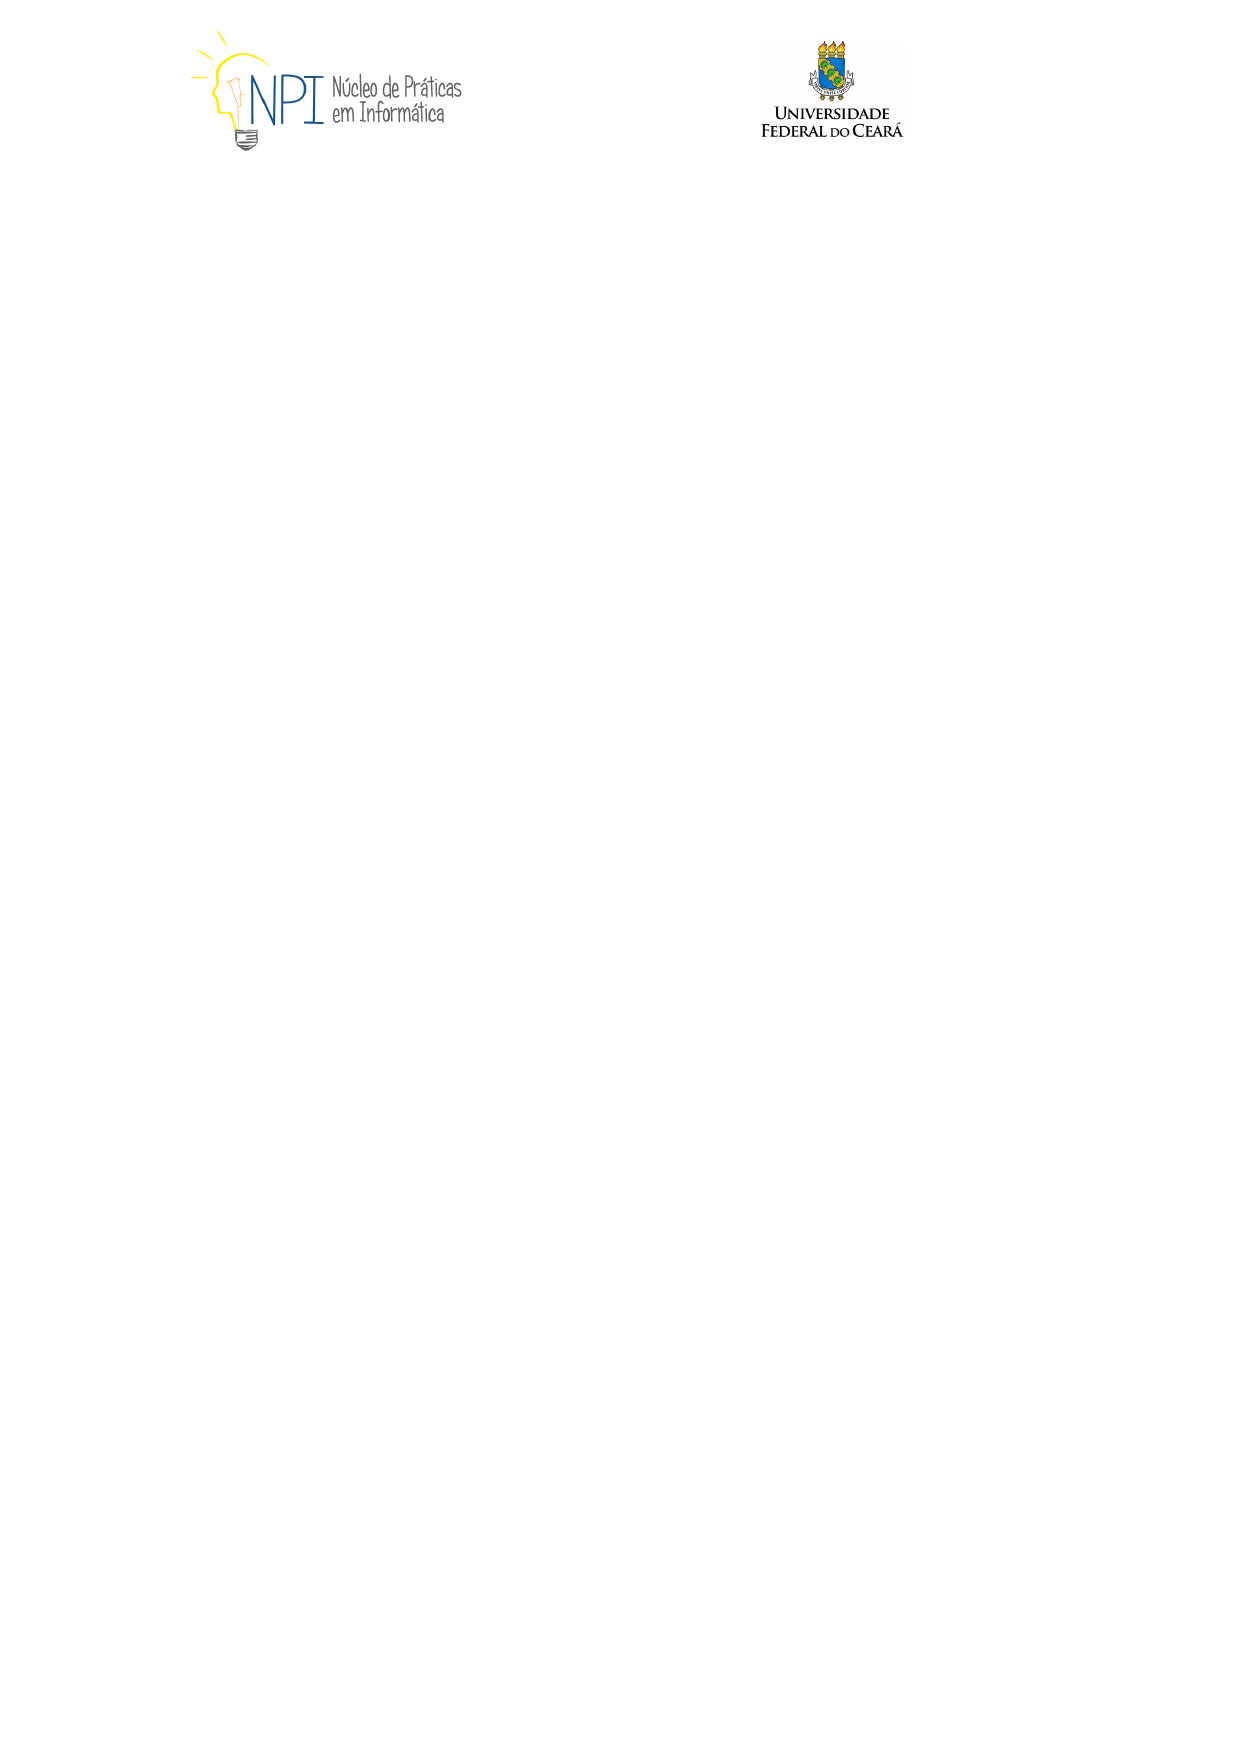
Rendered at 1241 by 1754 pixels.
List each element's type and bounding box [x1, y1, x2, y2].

picture [761, 41, 905, 139]
picture [181, 22, 471, 159]
